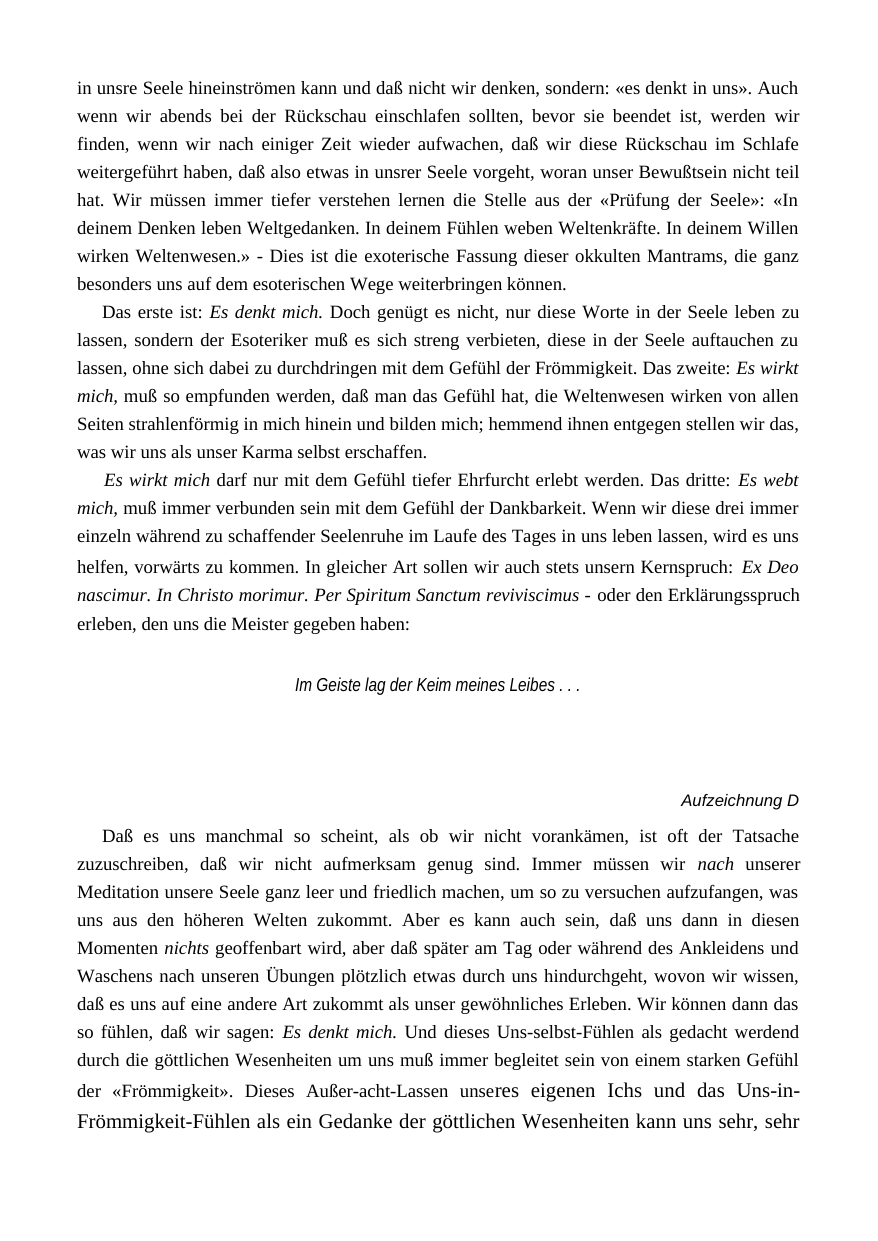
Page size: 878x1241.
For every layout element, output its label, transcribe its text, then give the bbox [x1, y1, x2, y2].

text Es wirkt mich darf nur mit dem Gefühl tiefer Ehrfurcht erlebt werden. Das dritte: Es webt mich, muß immer verbunden sein mit dem Gefühl der Dankbarkeit. Wenn wir diese drei immer einzeln während zu schaffender Seelenruhe im Laufe des Tages in uns leben lassen, wird es uns helfen, vorwärts zu kommen. In gleicher Art sollen wir auch stets unsern Kernspruch: Ex Deo nascimur. In Christo morimur. Per Spiritum Sanctum reviviscimus - oder den Erklärungsspruch erleben, den uns die Meister gegeben haben: [77, 469, 800, 634]
text Im Geiste lag der Keim meines Leibes . . . [77, 674, 800, 695]
text Das erste ist: Es denkt mich. Doch genügt es nicht, nur diese Worte in der Seele leben zu lassen, sondern der Esoteriker muß es sich streng verbieten, diese in der Seele auftauchen zu lassen, ohne sich dabei zu durchdringen mit dem Gefühl der Frömmigkeit. Das zweite: Es wirkt mich, muß so empfunden werden, daß man das Gefühl hat, die Weltenwesen wirken von allen Seiten strahlenförmig in mich hinein und bilden mich; hemmend ihnen entgegen stellen wir das, was wir uns als unser Karma selbst erschaffen. [77, 301, 800, 463]
text Aufzeichnung D [77, 791, 800, 810]
text in unsre Seele hineinströmen kann und daß nicht wir denken, sondern: «es denkt in uns». Auch wenn wir abends bei der Rückschau einschlafen sollten, bevor sie beendet ist, werden wir finden, wenn wir nach einiger Zeit wieder aufwachen, daß wir diese Rückschau im Schlafe weitergeführt haben, daß also etwas in unsrer Seele vorgeht, woran unser Bewußtsein nicht teil hat. Wir müssen immer tiefer verstehen lernen die Stelle aus der «Prüfung der Seele»: «In deinem Denken leben Weltgedanken. In deinem Fühlen weben Weltenkräfte. In deinem Willen wirken Weltenwesen.» - Dies ist die exoterische Fassung dieser okkulten Mantrams, die ganz besonders uns auf dem esoterischen Wege weiterbringen können. [77, 77, 800, 294]
text Daß es uns manchmal so scheint, als ob wir nicht vorankämen, ist oft der Tatsache zuzuschreiben, daß wir nicht aufmerksam genug sind. Immer müssen wir nach unserer Meditation unsere Seele ganz leer und friedlich machen, um so zu versuchen aufzufangen, was uns aus den höheren Welten zukommt. Aber es kann auch sein, daß uns dann in diesen Momenten nichts geoffenbart wird, aber daß später am Tag oder während des Ankleidens und Waschens nach unseren Übungen plötzlich etwas durch uns hindurchgeht, wovon wir wissen, daß es uns auf eine andere Art zukommt als unser gewöhnliches Erleben. Wir können dann das so fühlen, daß wir sagen: Es denkt mich. Und dieses Uns-selbst-Fühlen als gedacht werdend durch die göttlichen Wesenheiten um uns muß immer begleitet sein von einem starken Gefühl der «Frömmigkeit». Dieses Außer-acht-Lassen unseres eigenen Ichs und das Uns-in-Frömmigkeit-Fühlen als ein Gedanke der göttlichen Wesenheiten kann uns sehr, sehr [77, 825, 800, 1133]
